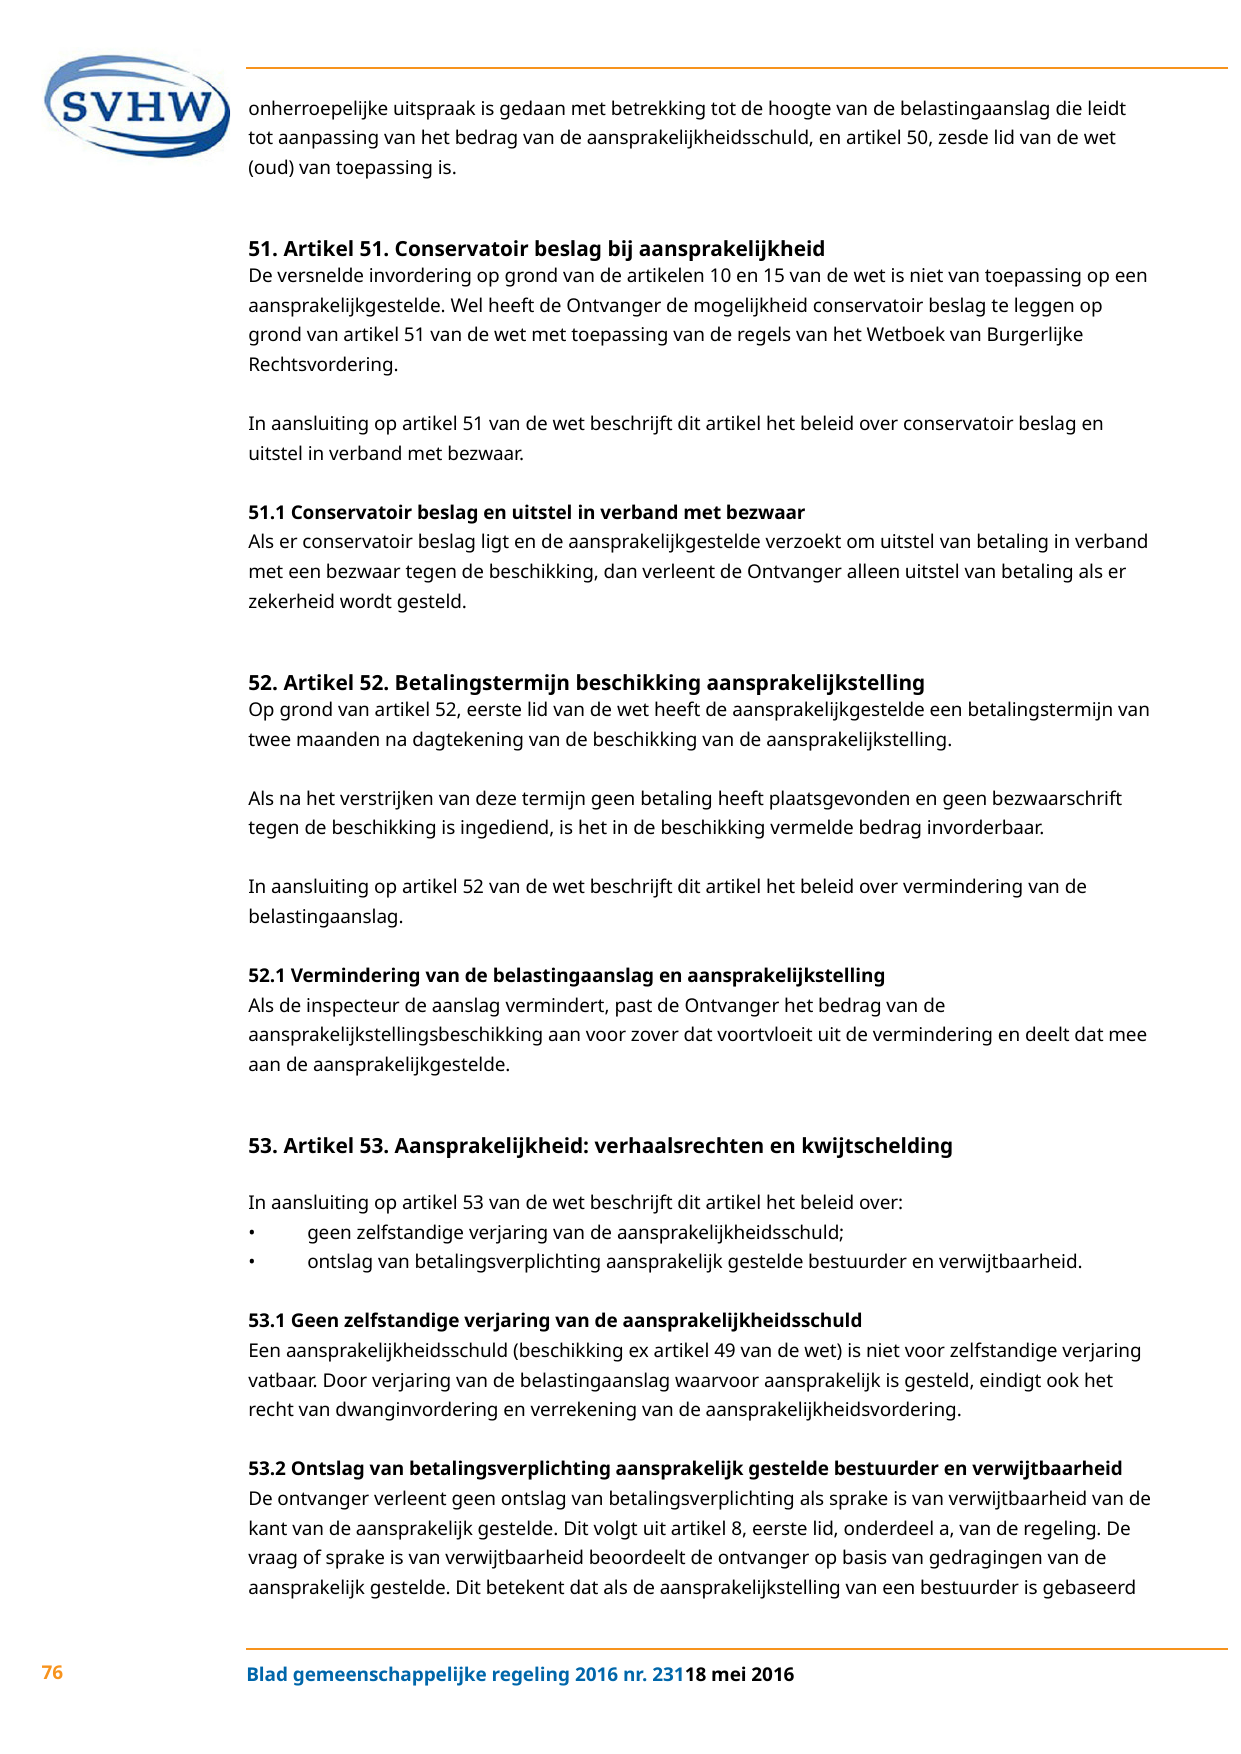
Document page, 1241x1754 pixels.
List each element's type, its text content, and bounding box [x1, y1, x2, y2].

text Als er conservatoir beslag ligt en de aansprakelijkgestelde verzoekt om uitstel van betaling in verband met een bezwaar tegen de beschikking, dan verleent de Ontvanger alleen uitstel van betaling als er zekerheid wordt gesteld. [248, 529, 1152, 613]
text In aansluiting op artikel 51 van de wet beschrijft dit artikel het beleid over conservatoir beslag en uitstel in verband met bezwaar. [248, 410, 1152, 466]
picture [41, 47, 231, 172]
text 53. Artikel 53. Aansprakelijkheid: verhaalsrechten en kwijtschelding [248, 1131, 1152, 1160]
text 53.1 Geen zelfstandige verjaring van de aansprakelijkheidsschuld [248, 1308, 1152, 1333]
text 51. Artikel 51. Conservatoir beslag bij aansprakelijkheid [248, 234, 1152, 262]
text Een aansprakelijkheidsschuld (beschikking ex artikel 49 van de wet) is niet voor zelfstandige verjaring vatbaar. Door verjaring van de belastingaanslag waarvoor aansprakelijk is gesteld, eindigt ook het recht van dwanginvordering en verrekening van de aansprakelijkheidsvordering. [248, 1337, 1152, 1422]
text onherroepelijke uitspraak is gedaan met betrekking tot de hoogte van de belastingaanslag die leidt tot aanpassing van het bedrag van de aansprakelijkheidsschuld, en artikel 50, zesde lid van de wet (oud) van toepassing is. [248, 95, 1152, 180]
text In aansluiting op artikel 52 van de wet beschrijft dit artikel het beleid over vermindering van de belastingaanslag. [248, 874, 1152, 929]
text Op grond van artikel 52, eerste lid van de wet heeft de aansprakelijkgestelde een betalingstermijn van twee maanden na dagtekening van de beschikking van de aansprakelijkstelling. [248, 696, 1152, 752]
text 52. Artikel 52. Betalingstermijn beschikking aansprakelijkstelling [248, 668, 1152, 696]
text 52.1 Vermindering van de belastingaanslag en aansprakelijkstelling [248, 962, 1152, 988]
text 53.2 Ontslag van betalingsverplichting aansprakelijk gestelde bestuurder en verwijtbaarheid [248, 1456, 1152, 1481]
text De versnelde invordering op grond van de artikelen 10 en 15 van de wet is niet van toepassing op een aansprakelijkgestelde. Wel heeft de Ontvanger de mogelijkheid conservatoir beslag te leggen op grond van artikel 51 van de wet met toepassing van de regels van het Wetboek van Burgerlijke Rechtsvordering. [248, 262, 1152, 377]
text Als na het verstrijken van deze termijn geen betaling heeft plaatsgevonden en geen bezwaarschrift tegen de beschikking is ingediend, is het in de beschikking vermelde bedrag invorderbaar. [248, 785, 1152, 840]
text De ontvanger verleent geen ontslag van betalingsverplichting als sprake is van verwijtbaarheid van de kant van de aansprakelijk gestelde. Dit volgt uit artikel 8, eerste lid, onderdeel a, van de regeling. De vraag of sprake is van verwijtbaarheid beoordeelt de ontvanger op basis van gedragingen van de aansprakelijk gestelde. Dit betekent dat als de aansprakelijkstelling van een bestuurder is gebaseerd [248, 1485, 1152, 1599]
text Als de inspecteur de aanslag vermindert, past de Ontvanger het bedrag van de aansprakelijkstellingsbeschikking aan voor zover dat voortvloeit uit de vermindering en deelt dat mee aan de aansprakelijkgestelde. [248, 992, 1152, 1077]
list geen zelfstandige verjaring van de aansprakelijkheidsschuld; [248, 1219, 1152, 1244]
list ontslag van betalingsverplichting aansprakelijk gestelde bestuurder en verwijtbaarheid. [248, 1248, 1152, 1274]
text 51.1 Conservatoir beslag en uitstel in verband met bezwaar [248, 499, 1152, 525]
text In aansluiting op artikel 53 van de wet beschrijft dit artikel het beleid over: [248, 1189, 1152, 1215]
